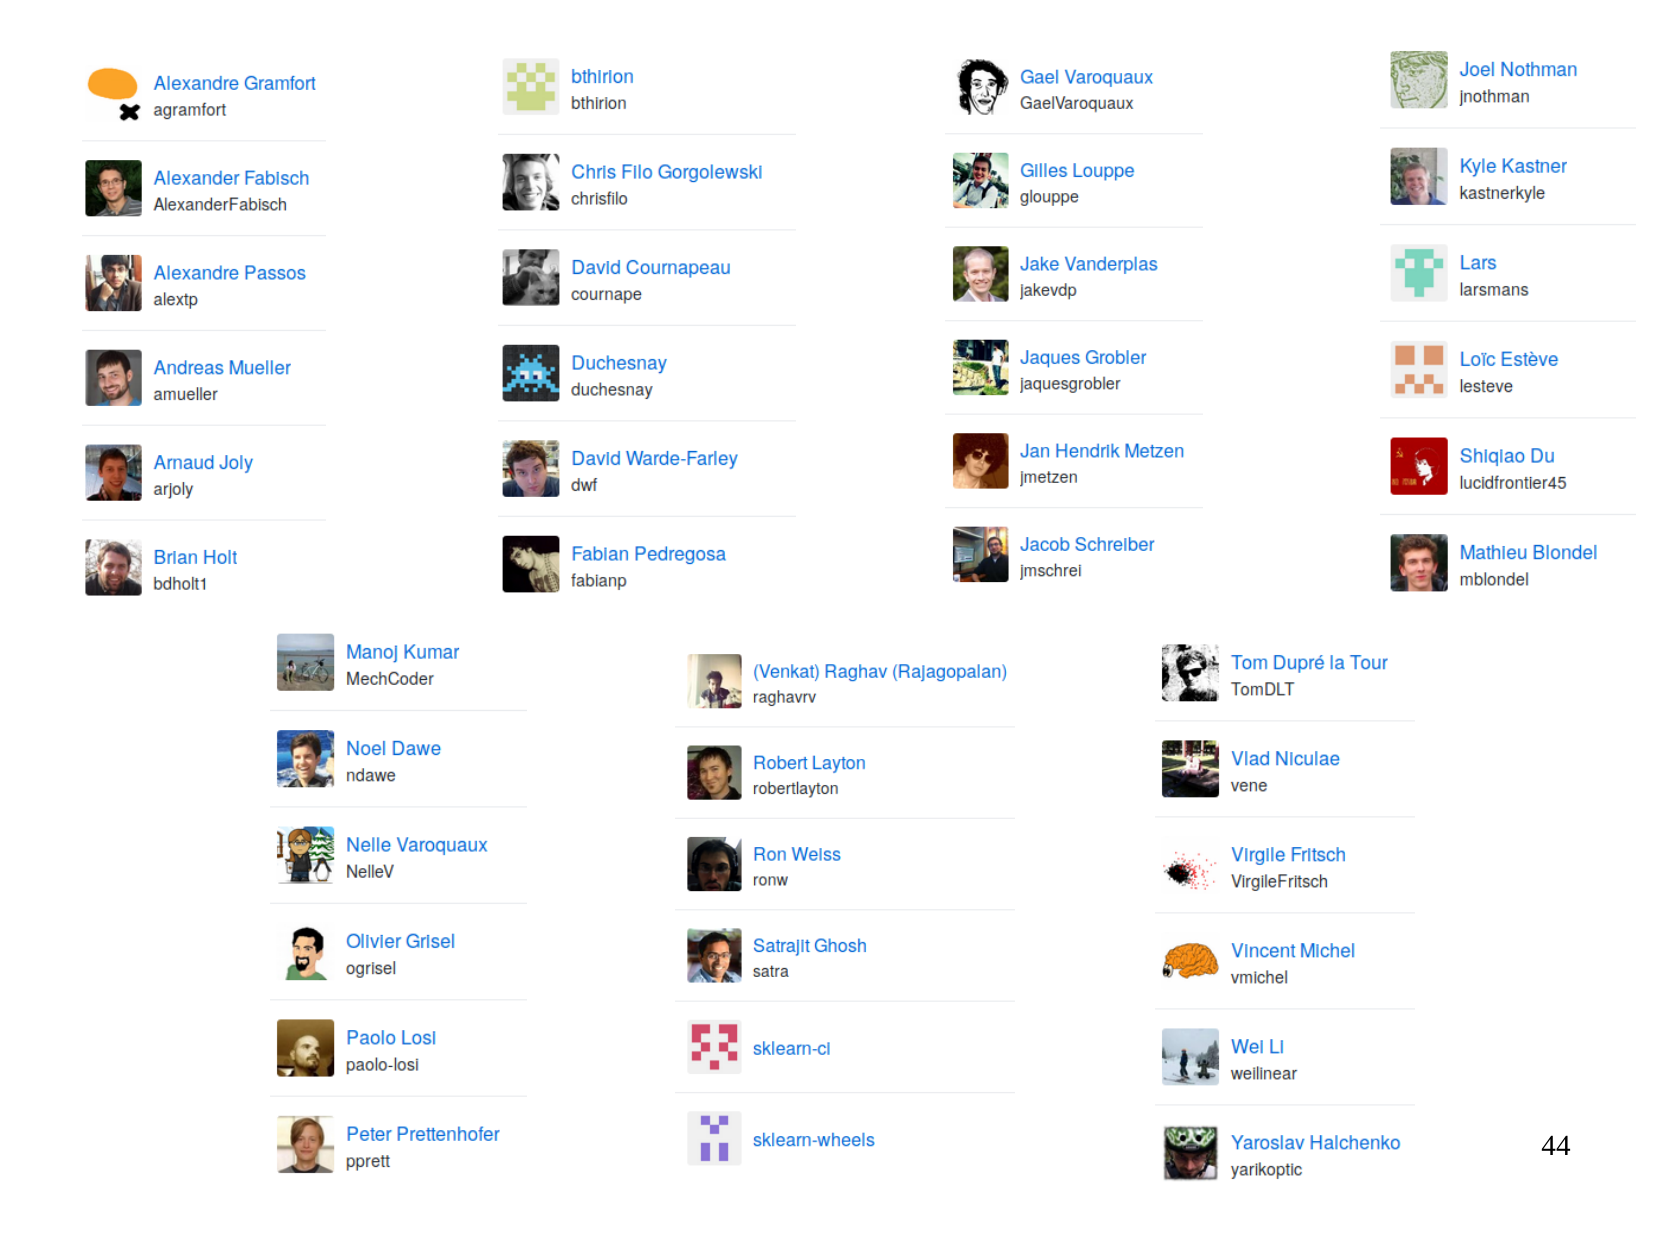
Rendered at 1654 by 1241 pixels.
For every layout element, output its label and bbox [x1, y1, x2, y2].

picture [675, 644, 1015, 1171]
picture [945, 49, 1203, 597]
picture [1155, 635, 1415, 1186]
picture [498, 49, 796, 597]
picture [82, 49, 326, 605]
picture [270, 629, 527, 1186]
picture [1380, 44, 1636, 607]
